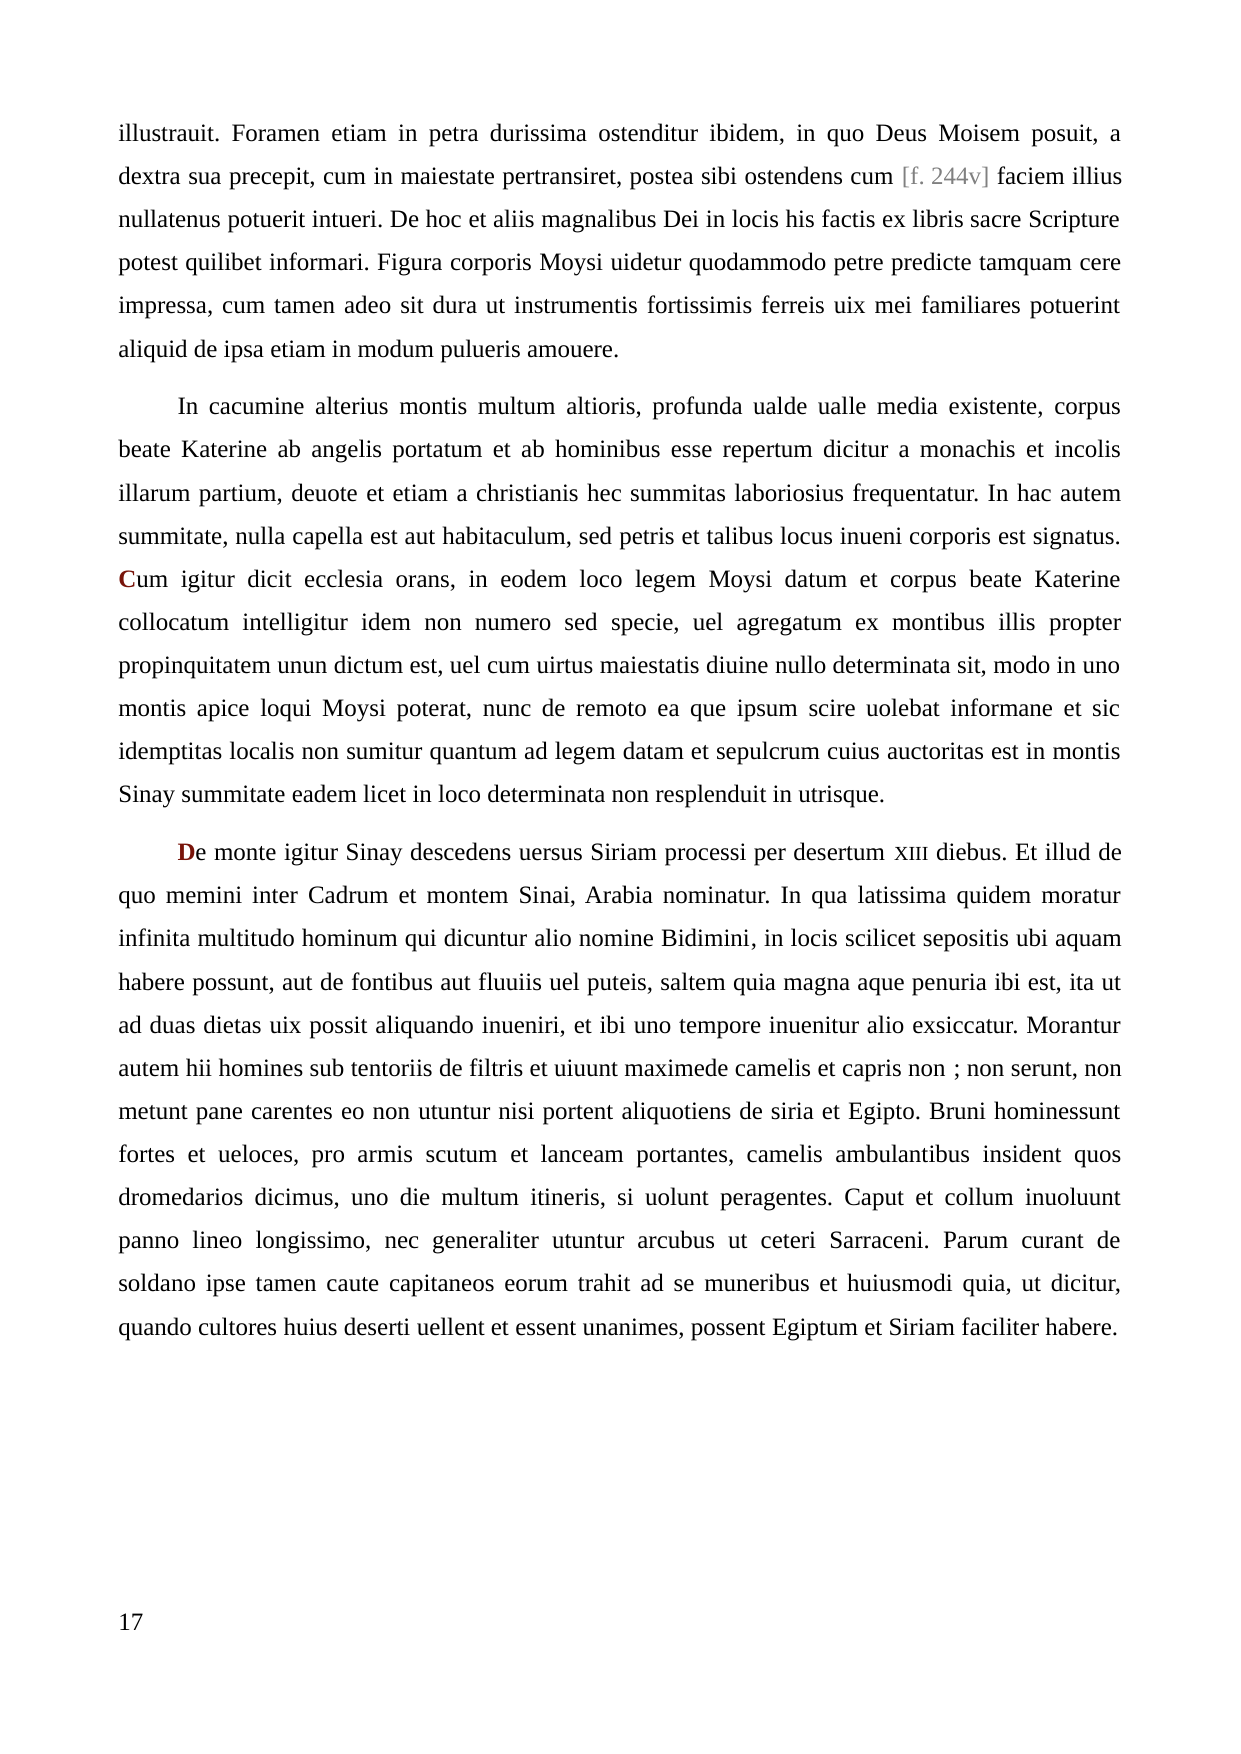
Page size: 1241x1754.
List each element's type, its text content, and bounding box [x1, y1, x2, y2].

text In cacumine alterius montis multum altioris, profunda ualde ualle media existente, corpus beate Katerine ab angelis portatum et ab hominibus esse repertum dicitur a monachis et incolis illarum partium, deuote et etiam a christianis hec summitas laboriosius frequentatur. In hac autem summitate, nulla capella est aut habitaculum, sed petris et talibus locus inueni corporis est signatus. Cum igitur dicit ecclesia orans, in eodem loco legem Moysi datum et corpus beate Katerine collocatum intelligitur idem non numero sed specie, uel agregatum ex montibus illis propter propinquitatem unun dictum est, uel cum uirtus maiestatis diuine nullo determinata sit, modo in uno montis apice loqui Moysi poterat, nunc de remoto ea que ipsum scire uolebat informane et sic idemptitas localis non sumitur quantum ad legem datam et sepulcrum cuius auctoritas est in montis Sinay summitate eadem licet in loco determinata non resplenduit in utrisque. [118, 391, 1122, 808]
text illustrauit. Foramen etiam in petra durissima ostenditur ibidem, in quo Deus Moisem posuit, a dextra sua precepit, cum in maiestate pertransiret, postea sibi ostendens cum [f. 244v] faciem illius nullatenus potuerit intueri. De hoc et aliis magnalibus Dei in locis his factis ex libris sacre Scripture potest quilibet informari. Figura corporis Moysi uidetur quodammodo petre predicte tamquam cere impressa, cum tamen adeo sit dura ut instrumentis fortissimis ferreis uix mei familiares potuerint aliquid de ipsa etiam in modum pulueris amouere. [118, 118, 1122, 362]
text De monte igitur Sinay descedens uersus Siriam processi per desertum xiii diebus. Et illud de quo memini inter Cadrum et montem Sinai, Arabia nominatur. In qua latissima quidem moratur infinita multitudo hominum qui dicuntur alio nomine Bidimini, in locis scilicet sepositis ubi aquam habere possunt, aut de fontibus aut fluuiis uel puteis, saltem quia magna aque penuria ibi est, ita ut ad duas dietas uix possit aliquando inueniri, et ibi uno tempore inuenitur alio exsiccatur. Morantur autem hii homines sub tentoriis de filtris et uiuunt maximede camelis et capris non ; non serunt, non metunt pane carentes eo non utuntur nisi portent aliquotiens de siria et Egipto. Bruni hominessunt fortes et ueloces, pro armis scutum et lanceam portantes, camelis ambulantibus insident quos dromedarios dicimus, uno die multum itineris, si uolunt peragentes. Caput et collum inuoluunt panno lineo longissimo, nec generaliter utuntur arcubus ut ceteri Sarraceni. Parum curant de soldano ipse tamen caute capitaneos eorum trahit ad se muneribus et huiusmodi quia, ut dicitur, quando cultores huius deserti uellent et essent unanimes, possent Egiptum et Siriam faciliter habere. [118, 837, 1122, 1340]
